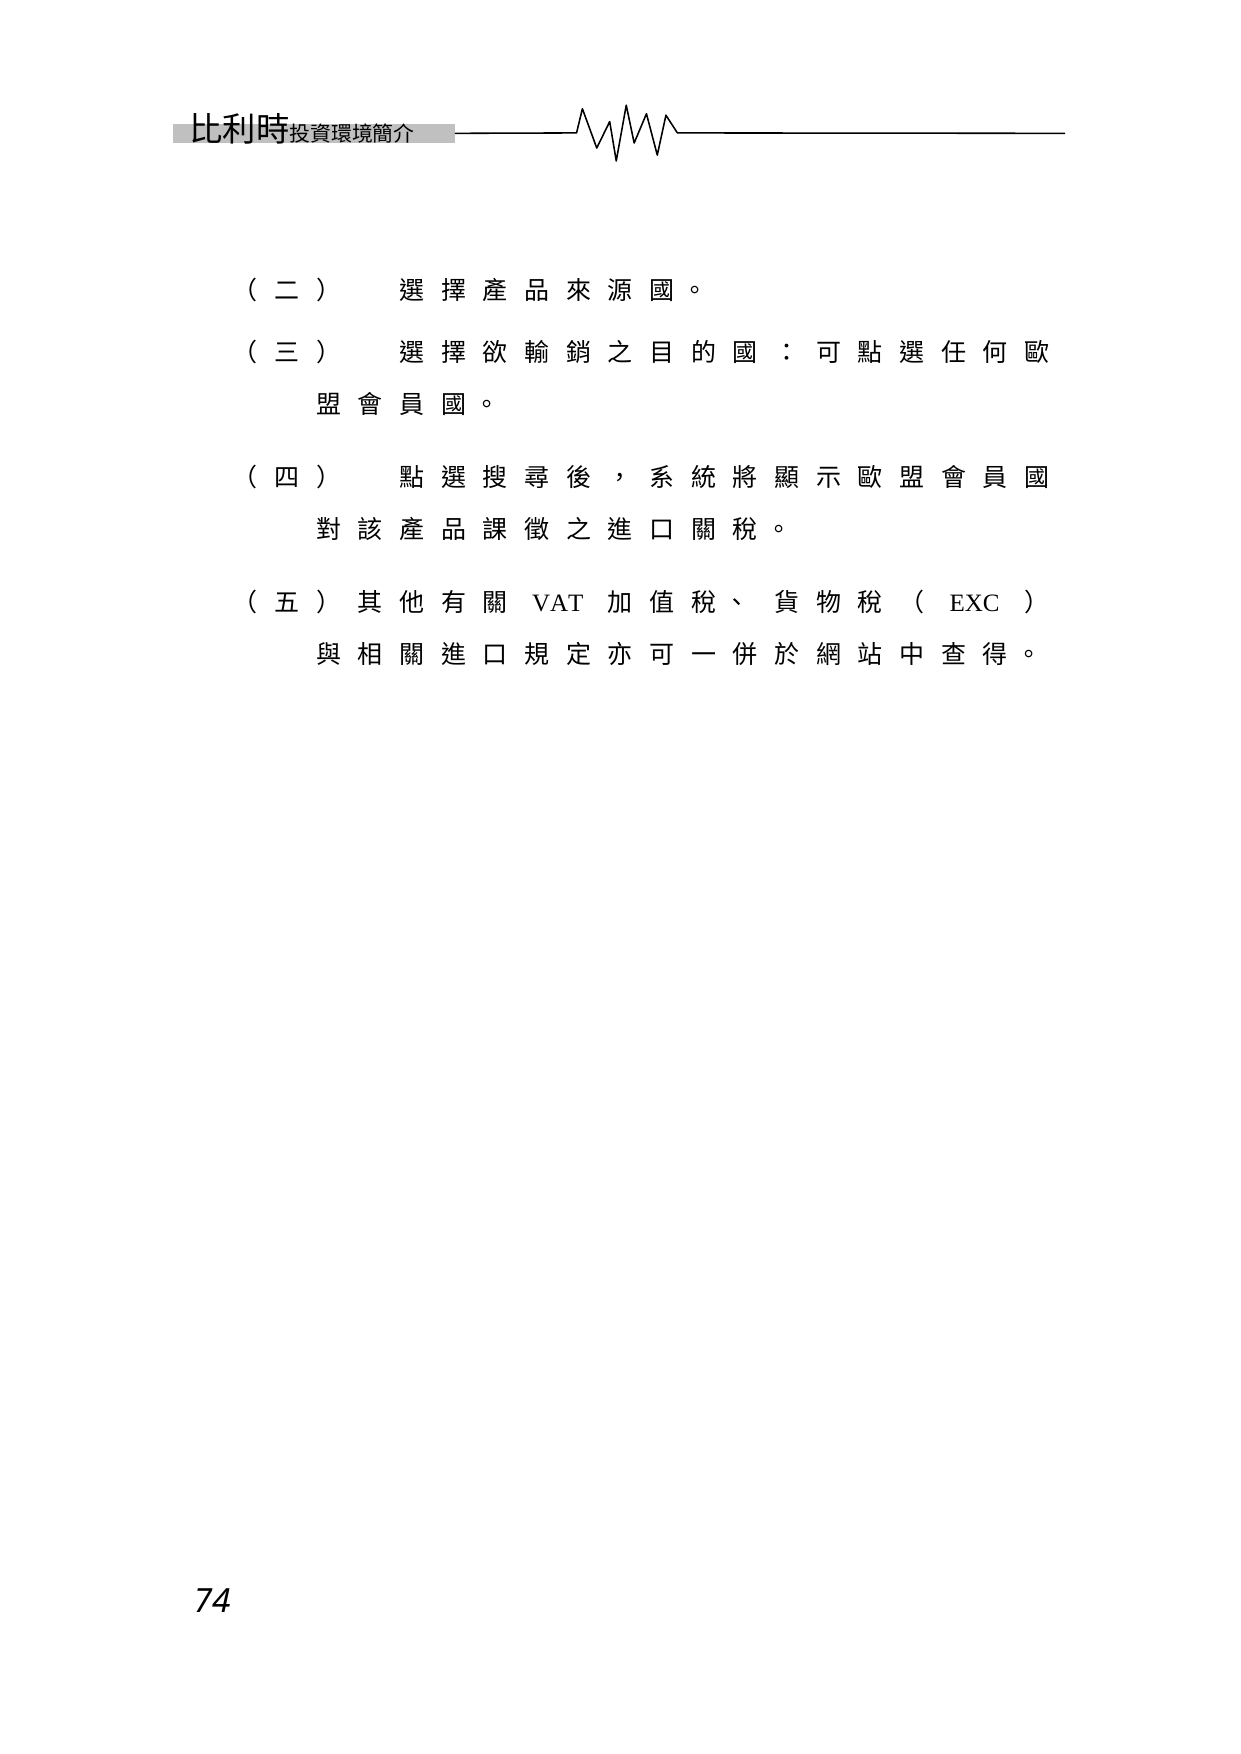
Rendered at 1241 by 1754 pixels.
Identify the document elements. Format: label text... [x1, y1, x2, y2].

text （三） 選擇欲輸銷之目的國：可點選任何歐盟會員國。 [207, 299, 1058, 424]
text （四） 點選搜尋後，系統將顯示歐盟會員國對該產品課徵之進口關稅。 [207, 424, 1058, 549]
text （二） 選擇產品來源國。 [207, 236, 1058, 299]
text （五）其他有關VAT加值稅、貨物稅（EXC）與相關進口規定亦可一併於網站中查得。 [207, 549, 1058, 674]
